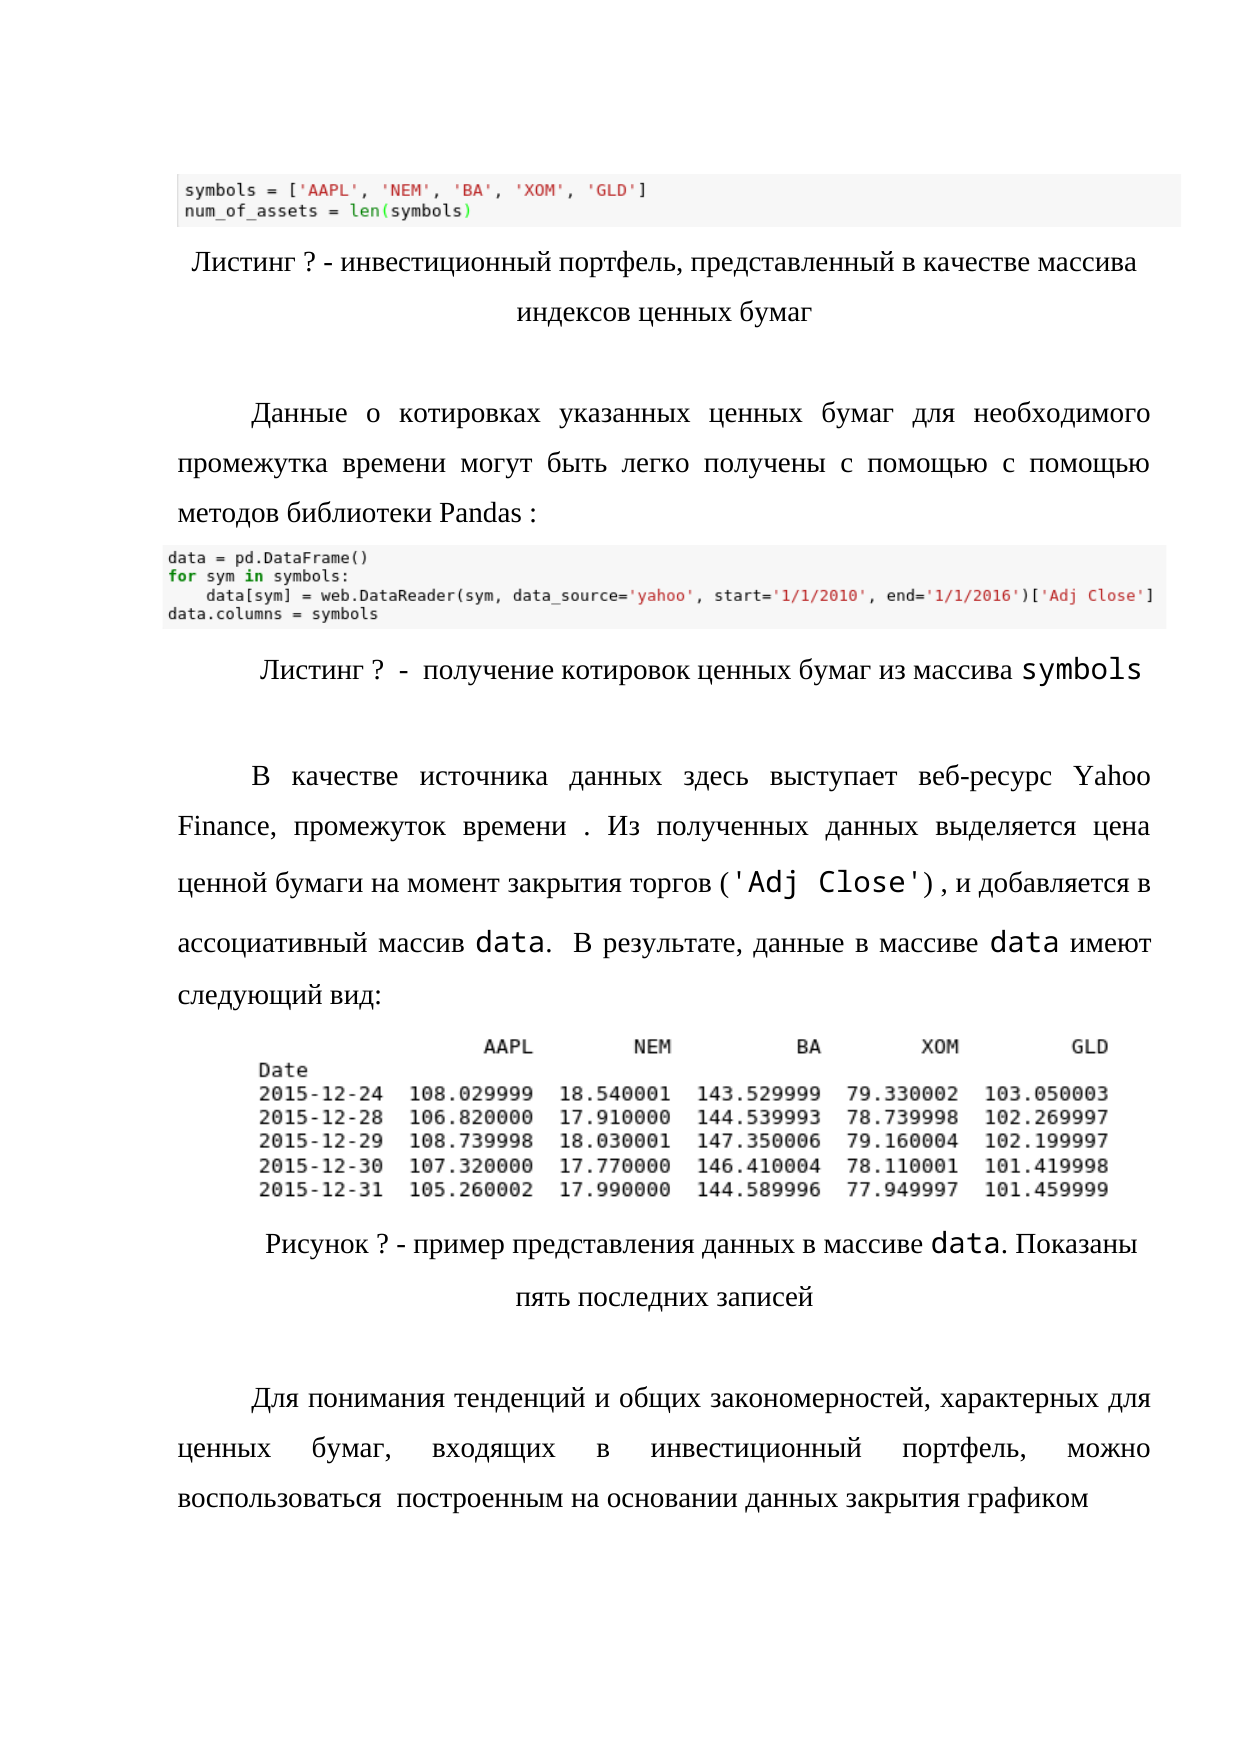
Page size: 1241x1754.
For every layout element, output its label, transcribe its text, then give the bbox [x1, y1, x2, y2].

text Листинг ? - получение котировок ценных бумаг из массива symbols [177, 629, 1152, 688]
text Данные о котировках указанных ценных бумаг для необходимого промежутка времени могут быть легко получены с помощью с помощью методов библиотеки Pandas : [177, 395, 1152, 529]
text Рисунок ? - пример представления данных в массиве data. Показаны пять последних записей [177, 1223, 1152, 1313]
picture [251, 1027, 1125, 1206]
text В качестве источника данных здесь выступает веб-ресурс Yahoo Finance, промежуток времени . Из полученных данных выделяется цена ценной бумаги на момент закрытия торгов ('Adj Close') , и добавляется в ассоциативный массив data. В результате, данные в массиве data имеют следующий вид: [177, 758, 1152, 1011]
picture [162, 545, 1167, 629]
picture [177, 174, 1182, 227]
text Для понимания тенденций и общих закономерностей, характерных для ценных бумаг, входящих в инвестиционный портфель, можно воспользоваться построенным на основании данных закрытия графиком [177, 1380, 1152, 1514]
text Листинг ? - инвестиционный портфель, представленный в качестве массива индексов ценных бумаг [177, 244, 1152, 328]
